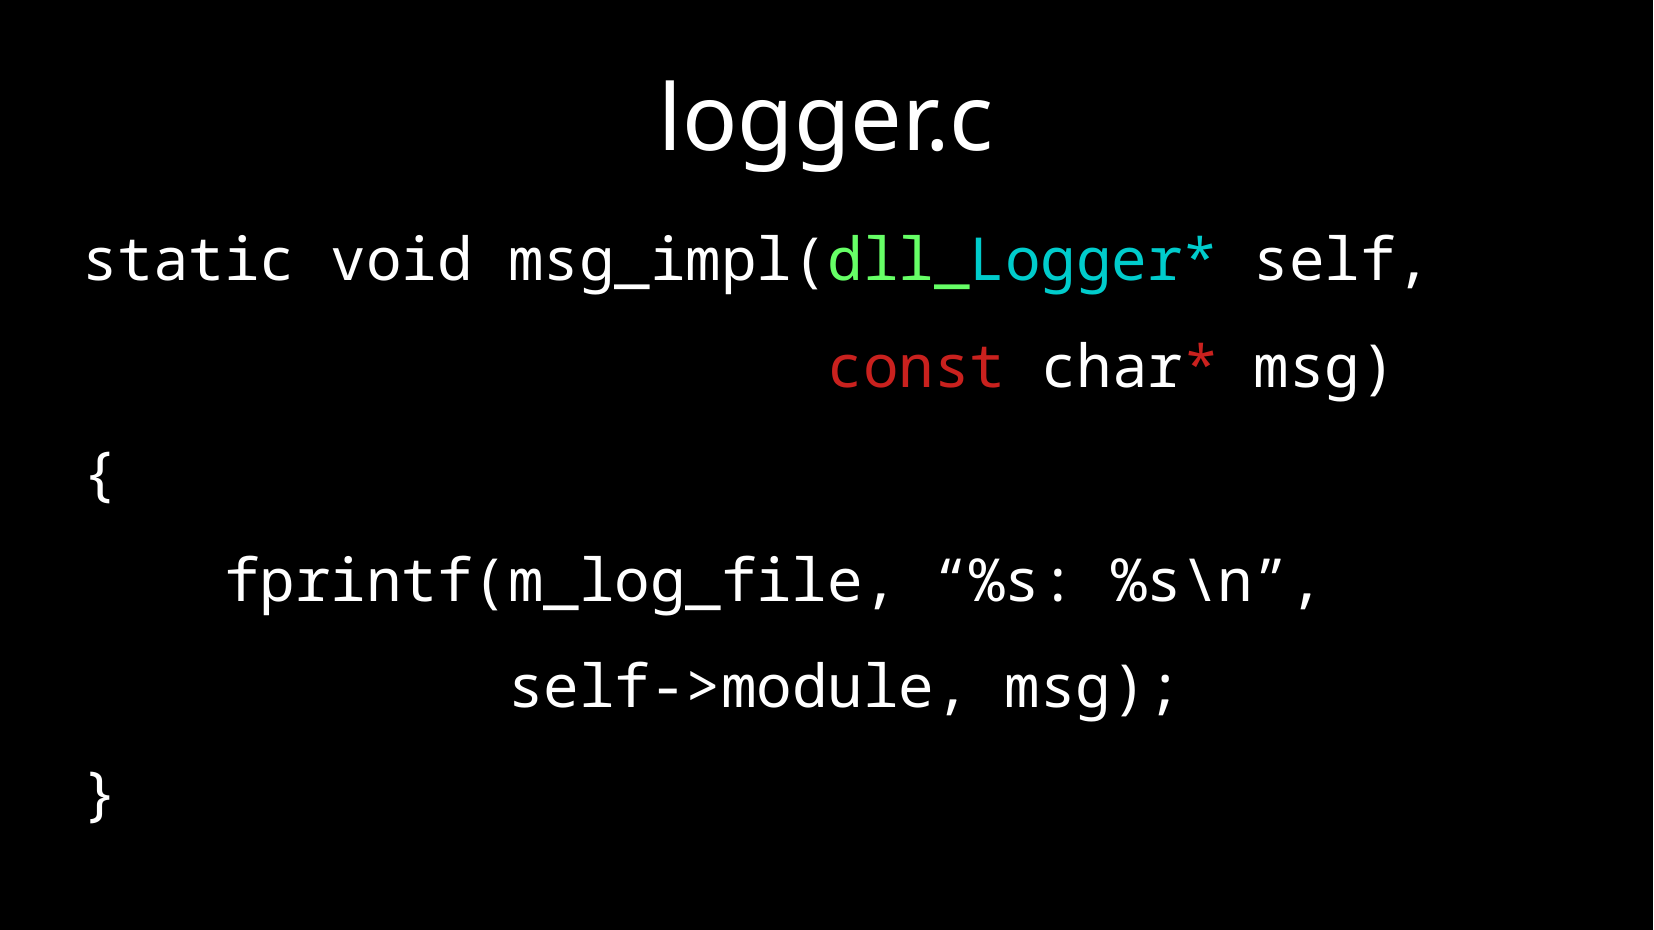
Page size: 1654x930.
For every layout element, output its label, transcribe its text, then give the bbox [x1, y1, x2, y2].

list static void msg_impl(dll_Logger* self, const char* msg) { fprintf(m_log_file, “%s: %s\n”, self->module, msg); } [82, 217, 1571, 841]
title logger.c [82, 37, 1571, 193]
